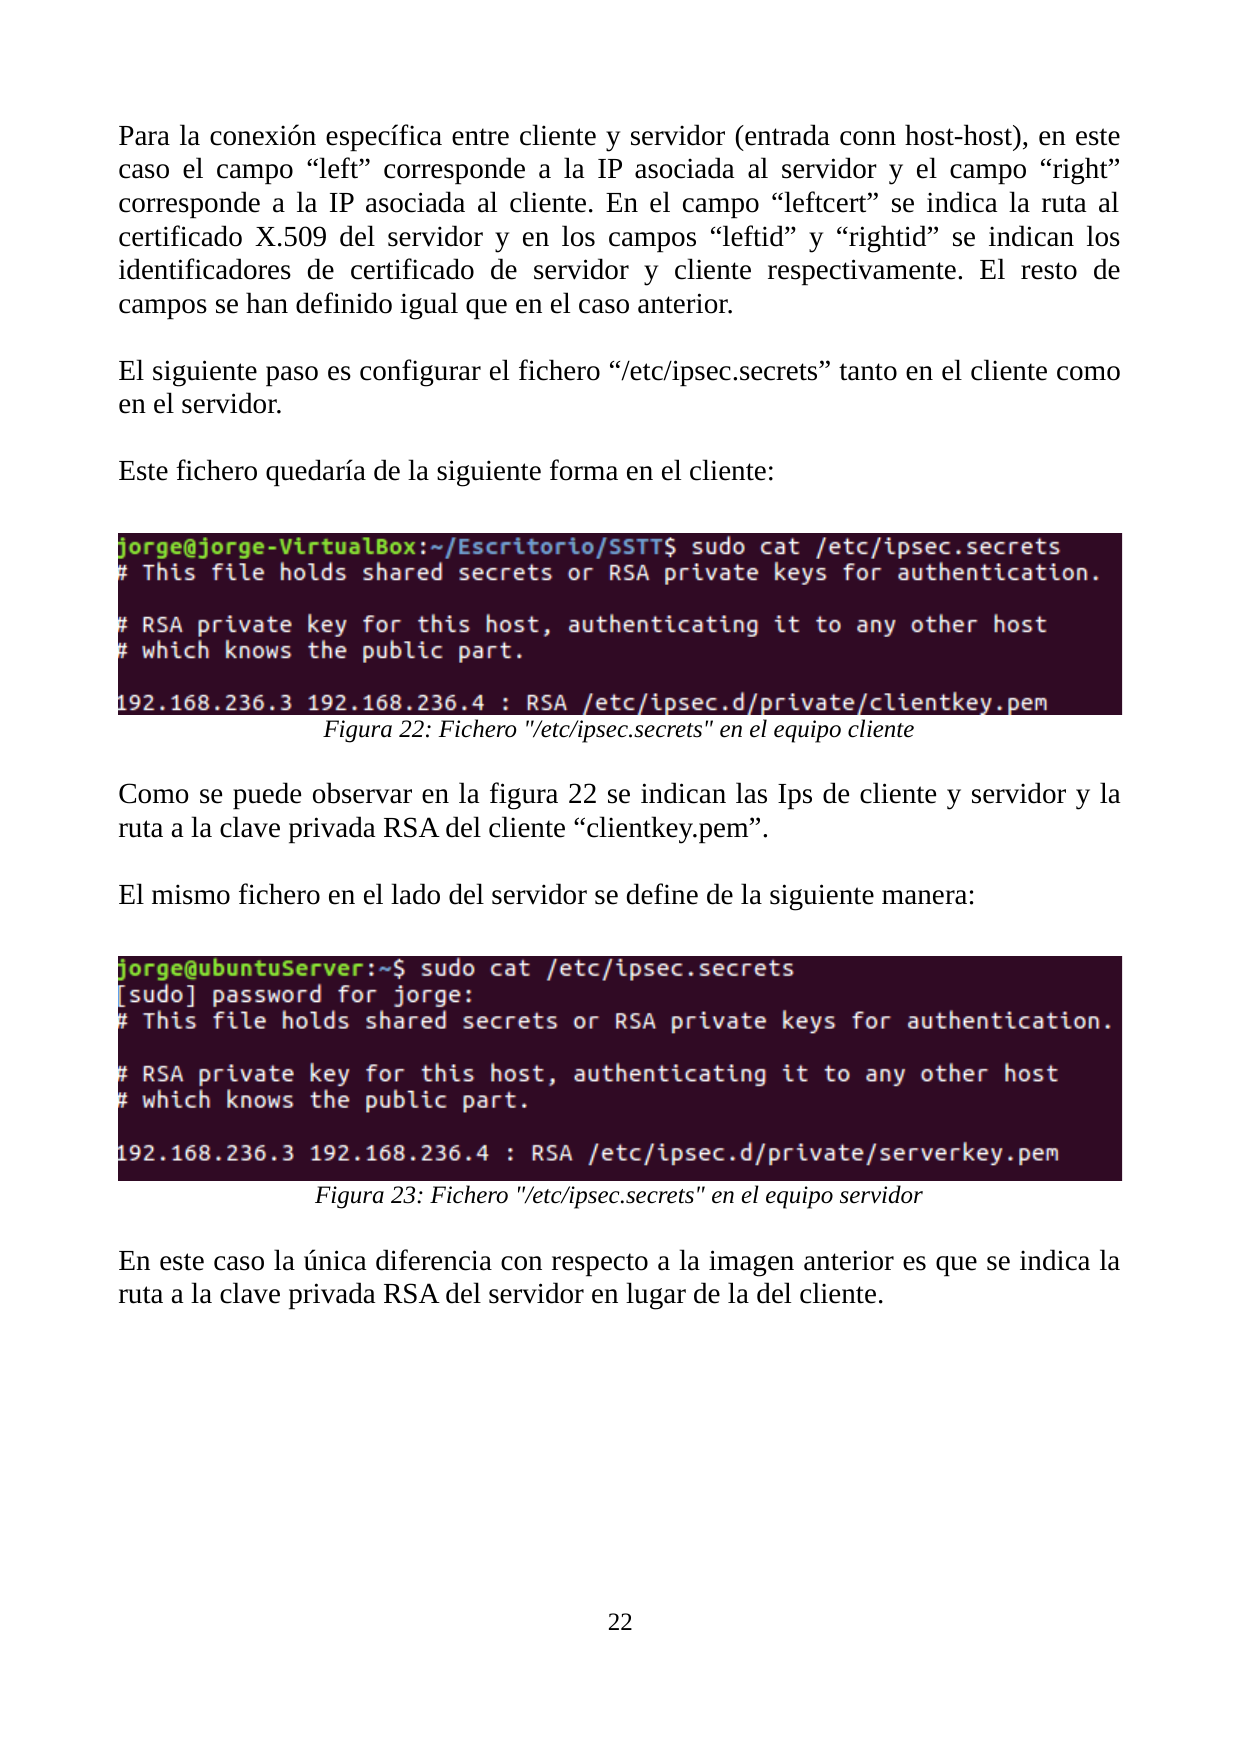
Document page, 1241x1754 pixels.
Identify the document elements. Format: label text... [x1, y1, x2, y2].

picture [118, 956, 1123, 1181]
text Como se puede observar en la figura 22 se indican las Ips de cliente y servidor y la ruta a la clave privada RSA del cliente “clientkey.pem”. [118, 777, 1122, 844]
picture [118, 533, 1123, 715]
text Este fichero quedaría de la siguiente forma en el cliente: [118, 453, 1122, 487]
text El mismo fichero en el lado del servidor se define de la siguiente manera: [118, 877, 1122, 911]
text En este caso la única diferencia con respecto a la imagen anterior es que se indica la ruta a la clave privada RSA del servidor en lugar de la del cliente. [118, 1243, 1122, 1310]
text Figura 23: Fichero "/etc/ipsec.secrets" en el equipo servidor [118, 1181, 1122, 1209]
text El siguiente paso es configurar el fichero “/etc/ipsec.secrets” tanto en el cliente como en el servidor. [118, 353, 1122, 420]
text Para la conexión específica entre cliente y servidor (entrada conn host-host), en este caso el campo “left” corresponde a la IP asociada al servidor y el campo “right” corresponde a la IP asociada al cliente. En el campo “leftcert” se indica la ruta al certificado X.509 del servidor y en los campos “leftid” y “rightid” se indican los identificadores de certificado de servidor y cliente respectivamente. El resto de campos se han definido igual que en el caso anterior. [118, 118, 1122, 319]
text Figura 22: Fichero "/etc/ipsec.secrets" en el equipo cliente [118, 715, 1122, 743]
